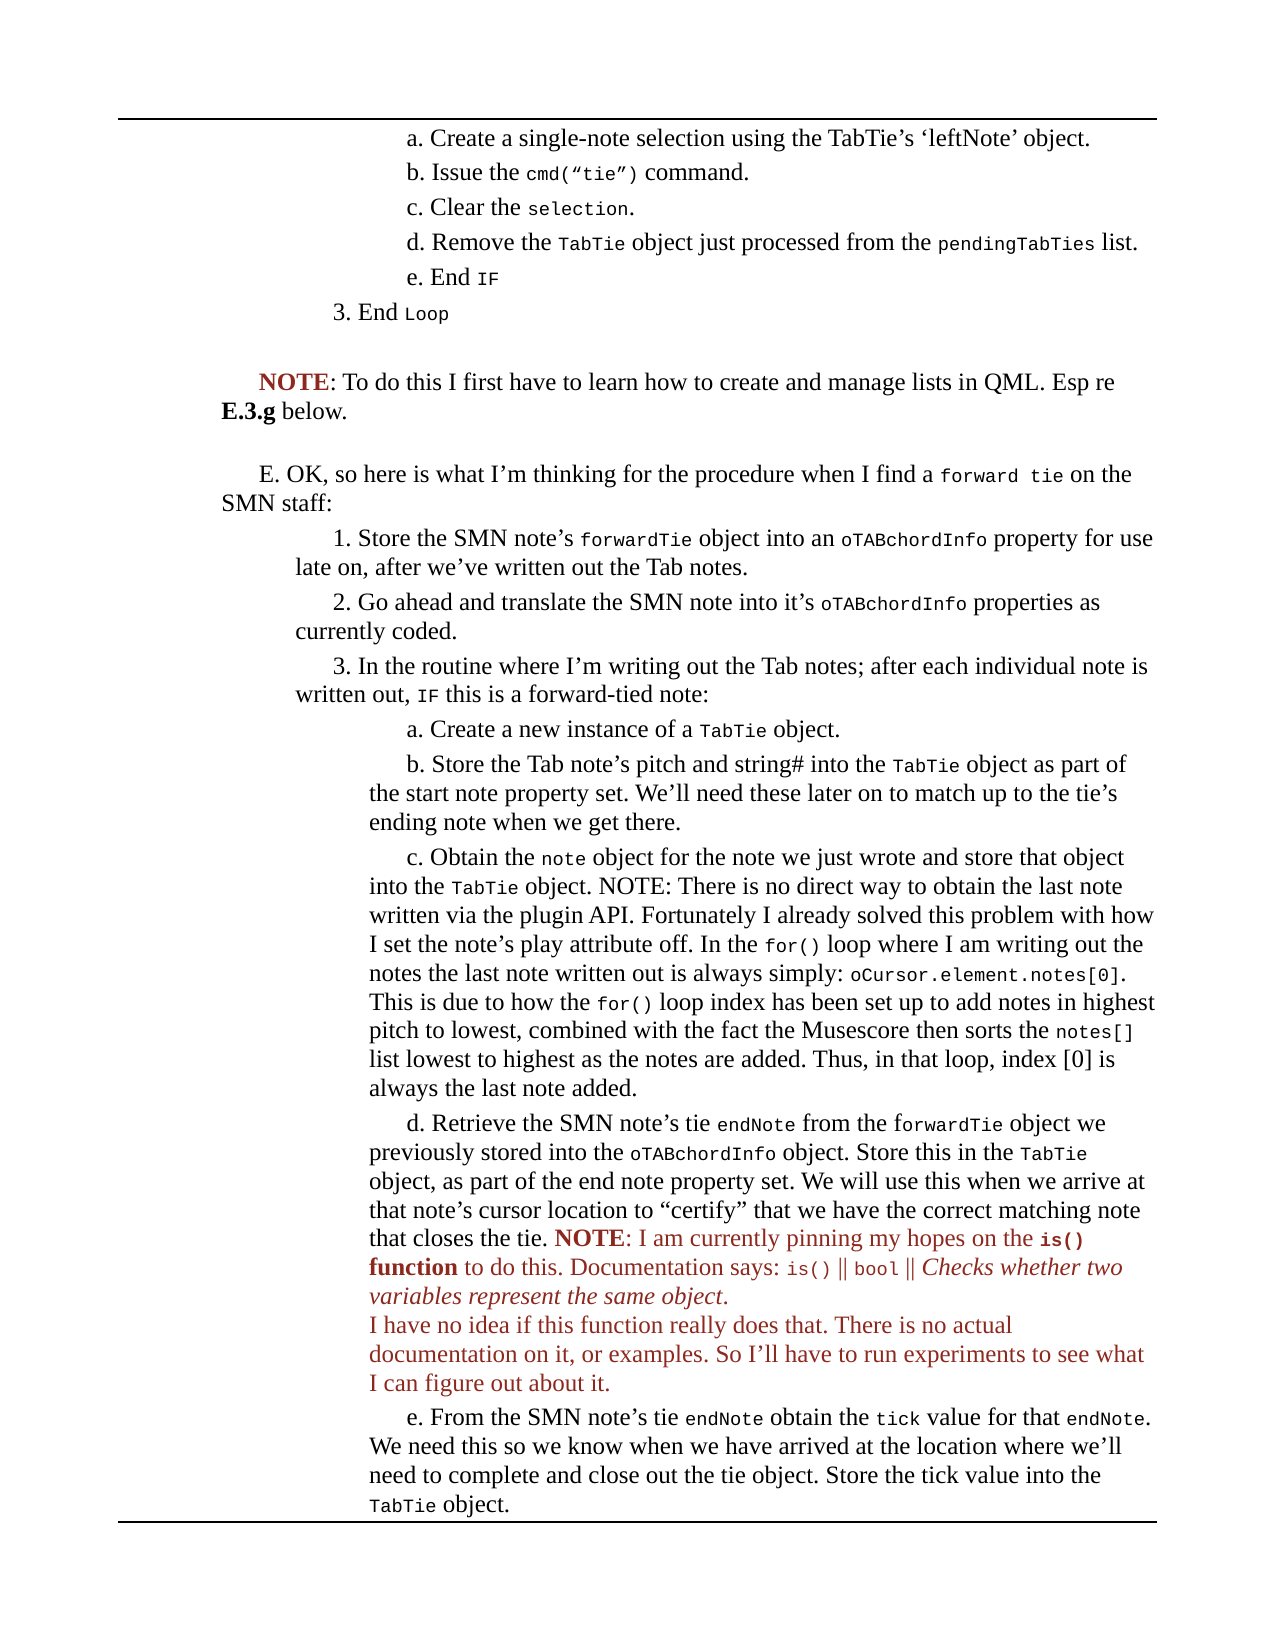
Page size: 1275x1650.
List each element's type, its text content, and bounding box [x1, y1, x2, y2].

table_cell a. Create a single-note selection using the TabTie’s ‘leftNote’ object. b. Issue the cmd(“tie”) command. c. Clear the selection. d. Remove the TabTie object just processed from the pendingTabTies list. e. End IF 3. End Loop NOTE: To do this I first have to learn how to create and manage lists in QML. Esp re E.3.g below. E. OK, so here is what I’m thinking for the procedure when I find a forward tie on the SMN staff: 1. Store the SMN note’s forwardTie object into an oTABchordInfo property for use late on, after we’ve written out the Tab notes. 2. Go ahead and translate the SMN note into it’s oTABchordInfo properties as currently coded. 3. In the routine where I’m writing out the Tab notes; after each individual note is written out, IF this is a forward-tied note: a. Create a new instance of a TabTie object. b. Store the Tab note’s pitch and string# into the TabTie object as part of the start note property set. We’ll need these later on to match up to the tie’s ending note when we get there. c. Obtain the note object for the note we just wrote and store that object into the TabTie object. NOTE: There is no direct way to obtain the last note written via the plugin API. Fortunately I already solved this problem with how I set the note’s play attribute off. In the for() loop where I am writing out the notes the last note written out is always simply: oCursor.element.notes[0]. This is due to how the for() loop index has been set up to add notes in highest pitch to lowest, combined with the fact the Musescore then sorts the notes[] list lowest to highest as the notes are added. Thus, in that loop, index [0] is always the last note added. d. Retrieve the SMN note’s tie endNote from the forwardTie object we previously stored into the oTABchordInfo object. Store this in the TabTie object, as part of the end note property set. We will use this when we arrive at that note’s cursor location to “certify” that we have the correct matching note that closes the tie. NOTE: I am currently pinning my hopes on the is() function to do this. Documentation says: is() || bool || Checks whether two variables represent the same object. I have no idea if this function really does that. There is no actual documentation on it, or examples. So I’ll have to run experiments to see what I can figure out about it. e. From the SMN note’s tie endNote obtain the tick value for that endNote. We need this so we know when we have arrived at the location where we’ll need to complete and close out the tie object. Store the tick value into the TabTie object. [221, 120, 1157, 1521]
table_cell [118, 120, 221, 1521]
